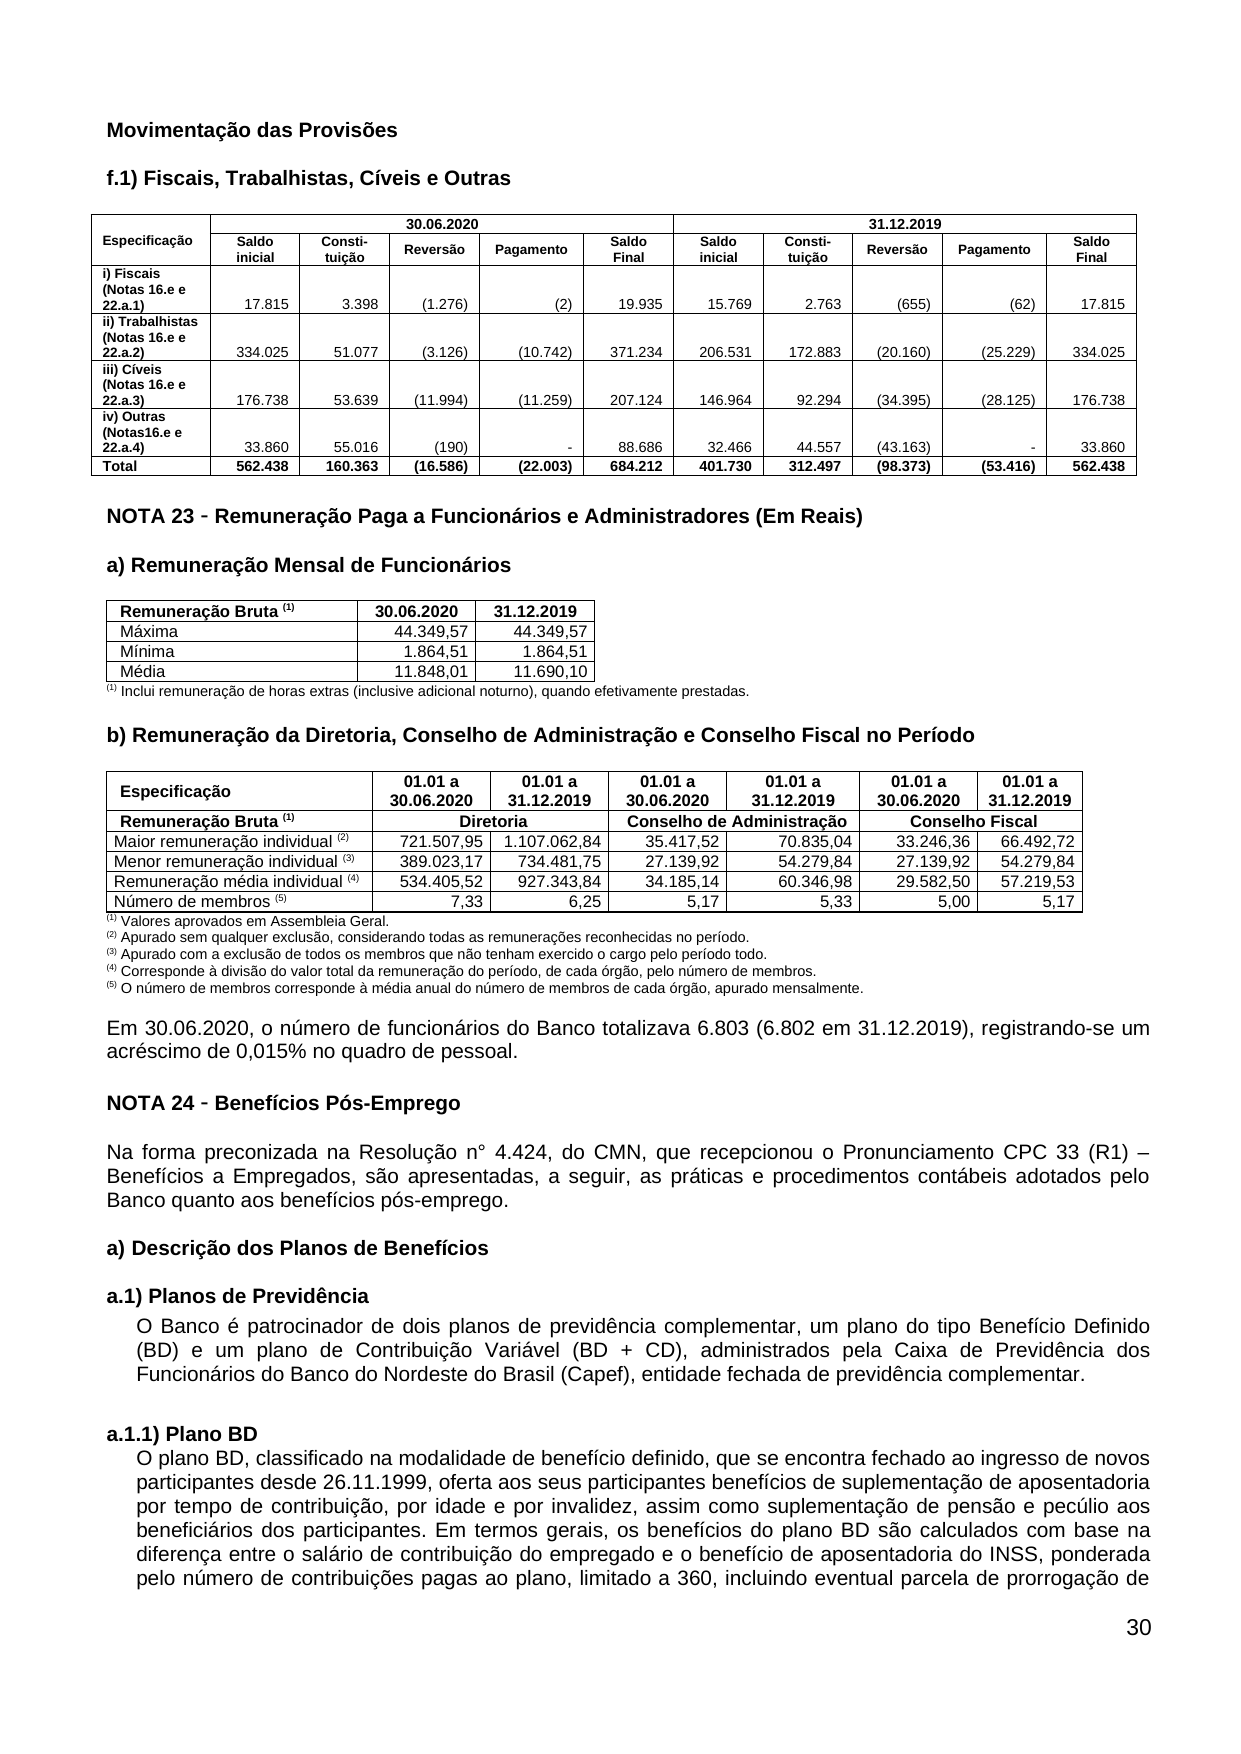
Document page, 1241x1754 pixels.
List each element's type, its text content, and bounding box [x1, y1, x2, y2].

table_cell 60.346,98 [727, 872, 859, 891]
table_cell (655) [853, 266, 942, 313]
table_cell iv) Outras (Notas16.e e 22.a.4) [92, 409, 210, 456]
table_cell (34.395) [853, 361, 942, 408]
text f.1) Fiscais, Trabalhistas, Cíveis e Outras [106, 166, 1152, 190]
table_cell (1.276) [390, 266, 479, 313]
table_cell 27.139,92 [609, 852, 726, 871]
table_cell 146.964 [674, 361, 763, 408]
table_cell 5,33 [727, 892, 859, 911]
table_cell 721.507,95 [373, 832, 490, 851]
table_cell i) Fiscais (Notas 16.e e 22.a.1) [92, 266, 210, 313]
table_cell Maior remuneração individual (2) [107, 832, 372, 851]
table_cell 334.025 [1047, 314, 1136, 360]
table_cell (11.994) [390, 361, 479, 408]
table_header Especificação [107, 772, 372, 810]
table_cell 927.343,84 [491, 872, 608, 891]
table_cell 32.466 [674, 409, 763, 456]
text O Banco é patrocinador de dois planos de previdência complementar, um plano do tipo Benefício Definido (BD) e um plano de Contribuição Variável (BD + CD), administrados pela Caixa de Previdência dos Funcionários do Banco do Nordeste do Brasil (Capef), entidade fechada de previdência complementar. [136, 1314, 1152, 1386]
table_cell 33.860 [1047, 409, 1136, 456]
table_cell Reversão [390, 234, 479, 265]
text (3) Apurado com a exclusão de todos os membros que não tenham exercido o cargo pelo período todo. [106, 946, 1152, 963]
table_cell 35.417,52 [609, 832, 726, 851]
table_cell (43.163) [853, 409, 942, 456]
table_header 01.01 a 30.06.2020 [860, 772, 977, 810]
table_header 31.12.2019 [674, 215, 1136, 233]
table_cell - [480, 409, 583, 456]
table_cell (20.160) [853, 314, 942, 360]
list Descrição dos Planos de Benefícios [106, 1236, 1152, 1260]
table_cell ii) Trabalhistas (Notas 16.e e 22.a.2) [92, 314, 210, 360]
text (2) Apurado sem qualquer exclusão, considerando todas as remunerações reconhecidas no período. [106, 929, 1152, 946]
table_header 01.01 a 30.06.2020 [609, 772, 726, 810]
table_cell Reversão [853, 234, 942, 265]
table_cell 172.883 [764, 314, 852, 360]
text (4) Corresponde à divisão do valor total da remuneração do período, de cada órgão, pelo número de membros. [106, 963, 1152, 979]
table_cell 734.481,75 [491, 852, 608, 871]
table_cell 6,25 [491, 892, 608, 911]
table_header Remuneração Bruta (1) [107, 601, 357, 621]
table_header 30.06.2020 [358, 601, 475, 621]
text b) Remuneração da Diretoria, Conselho de Administração e Conselho Fiscal no Período [106, 723, 1152, 747]
text a.1) Planos de Previdência [106, 1284, 1152, 1308]
table_cell 160.363 [300, 457, 389, 475]
table_cell Mínima [107, 642, 357, 661]
table_cell Máxima [107, 622, 357, 641]
table_cell Menor remuneração individual (3) [107, 852, 372, 871]
table_cell - [943, 409, 1046, 456]
table_cell 54.279,84 [727, 852, 859, 871]
table_cell Diretoria [373, 811, 608, 831]
table_cell 54.279,84 [978, 852, 1082, 871]
table_cell (190) [390, 409, 479, 456]
table_cell 1.107.062,84 [491, 832, 608, 851]
table_cell (3.126) [390, 314, 479, 360]
table_cell 55.016 [300, 409, 389, 456]
table_cell Saldo inicial [674, 234, 763, 265]
text Movimentação das Provisões [106, 118, 1152, 142]
table_cell 15.769 [674, 266, 763, 313]
table_cell 17.815 [1047, 266, 1136, 313]
table_cell 53.639 [300, 361, 389, 408]
table_cell Saldo Final [1047, 234, 1136, 265]
table_header 31.12.2019 [476, 601, 594, 621]
table_cell 5,00 [860, 892, 977, 911]
table_header 01.01 a 30.06.2020 [373, 772, 490, 810]
table_header 01.01 a 31.12.2019 [978, 772, 1082, 810]
table_cell Remuneração Bruta (1) [107, 811, 372, 831]
table_cell 176.738 [211, 361, 299, 408]
table_cell Saldo Final [584, 234, 673, 265]
table_cell 1.864,51 [476, 642, 594, 661]
table_cell Consti-tuição [764, 234, 852, 265]
table_cell (28.125) [943, 361, 1046, 408]
table_cell 206.531 [674, 314, 763, 360]
table_cell 1.864,51 [358, 642, 475, 661]
table_header 01.01 a 31.12.2019 [727, 772, 859, 810]
table_cell iii) Cíveis (Notas 16.e e 22.a.3) [92, 361, 210, 408]
table_header 30.06.2020 [211, 215, 673, 233]
table_cell Pagamento [480, 234, 583, 265]
table_cell (16.586) [390, 457, 479, 475]
table_cell 684.212 [584, 457, 673, 475]
table_cell (10.742) [480, 314, 583, 360]
text (1) Valores aprovados em Assembleia Geral. [106, 912, 1152, 929]
table_cell 5,17 [978, 892, 1082, 911]
table_cell 401.730 [674, 457, 763, 475]
table_cell 44.557 [764, 409, 852, 456]
table_cell (2) [480, 266, 583, 313]
table_cell (98.373) [853, 457, 942, 475]
table_cell 334.025 [211, 314, 299, 360]
table_cell 44.349,57 [358, 622, 475, 641]
table_cell 5,17 [609, 892, 726, 911]
table_cell Número de membros (5) [107, 892, 372, 911]
table_cell Consti-tuição [300, 234, 389, 265]
text a.1.1) Plano BD [106, 1422, 1152, 1446]
text NOTA 24 - Benefícios Pós-Emprego [106, 1087, 1152, 1116]
table_cell 312.497 [764, 457, 852, 475]
table_header 01.01 a 31.12.2019 [491, 772, 608, 810]
table_cell Total [92, 457, 210, 475]
table_cell 11.690,10 [476, 662, 594, 681]
table_cell Remuneração média individual (4) [107, 872, 372, 891]
table_cell (22.003) [480, 457, 583, 475]
table_cell 19.935 [584, 266, 673, 313]
table_cell 34.185,14 [609, 872, 726, 891]
table_cell (25.229) [943, 314, 1046, 360]
table_cell 176.738 [1047, 361, 1136, 408]
table_cell 389.023,17 [373, 852, 490, 871]
text Em 30.06.2020, o número de funcionários do Banco totalizava 6.803 (6.802 em 31.12.2019), registrando-se um acréscimo de 0,015% no quadro de pessoal. [106, 1015, 1152, 1063]
table_cell 17.815 [211, 266, 299, 313]
text NOTA 23 - Remuneração Paga a Funcionários e Administradores (Em Reais) [106, 500, 1152, 528]
text Na forma preconizada na Resolução n° 4.424, do CMN, que recepcionou o Pronunciamento CPC 33 (R1) – Benefícios a Empregados, são apresentadas, a seguir, as práticas e procedimentos contábeis adotados pelo Banco quanto aos benefícios pós-emprego. [106, 1140, 1152, 1212]
text (1) Inclui remuneração de horas extras (inclusive adicional noturno), quando efetivamente prestadas. [106, 682, 1140, 699]
table_cell 92.294 [764, 361, 852, 408]
table_header Especificação [92, 215, 210, 265]
table_cell Conselho de Administração [609, 811, 859, 831]
table_cell 33.246,36 [860, 832, 977, 851]
table_cell 27.139,92 [860, 852, 977, 871]
table_cell 44.349,57 [476, 622, 594, 641]
table_cell 66.492,72 [978, 832, 1082, 851]
table_cell (53.416) [943, 457, 1046, 475]
text (5) O número de membros corresponde à média anual do número de membros de cada órgão, apurado mensalmente. [106, 979, 1152, 996]
table_cell 88.686 [584, 409, 673, 456]
table_cell Média [107, 662, 357, 681]
table_cell 562.438 [1047, 457, 1136, 475]
table_cell (11.259) [480, 361, 583, 408]
table_cell 11.848,01 [358, 662, 475, 681]
table_cell 3.398 [300, 266, 389, 313]
text O plano BD, classificado na modalidade de benefício definido, que se encontra fechado ao ingresso de novos participantes desde 26.11.1999, oferta aos seus participantes benefícios de suplementação de aposentadoria por tempo de contribuição, por idade e por invalidez, assim como suplementação de pensão e pecúlio aos beneficiários dos participantes. Em termos gerais, os benefícios do plano BD são calculados com base na diferença entre o salário de contribuição do empregado e o benefício de aposentadoria do INSS, ponderada pelo número de contribuições pagas ao plano, limitado a 360, incluindo eventual parcela de prorrogação de [136, 1446, 1152, 1590]
table_cell 2.763 [764, 266, 852, 313]
table_cell Saldo inicial [211, 234, 299, 265]
table_cell 57.219,53 [978, 872, 1082, 891]
table_cell 562.438 [211, 457, 299, 475]
table_cell 70.835,04 [727, 832, 859, 851]
table_cell Pagamento [943, 234, 1046, 265]
table_cell 51.077 [300, 314, 389, 360]
table_cell 7,33 [373, 892, 490, 911]
table_cell 29.582,50 [860, 872, 977, 891]
table_cell 33.860 [211, 409, 299, 456]
table_cell 371.234 [584, 314, 673, 360]
text a) Remuneração Mensal de Funcionários [106, 552, 1152, 576]
table_cell 534.405,52 [373, 872, 490, 891]
table_cell 207.124 [584, 361, 673, 408]
table_cell (62) [943, 266, 1046, 313]
table_cell Conselho Fiscal [860, 811, 1082, 831]
